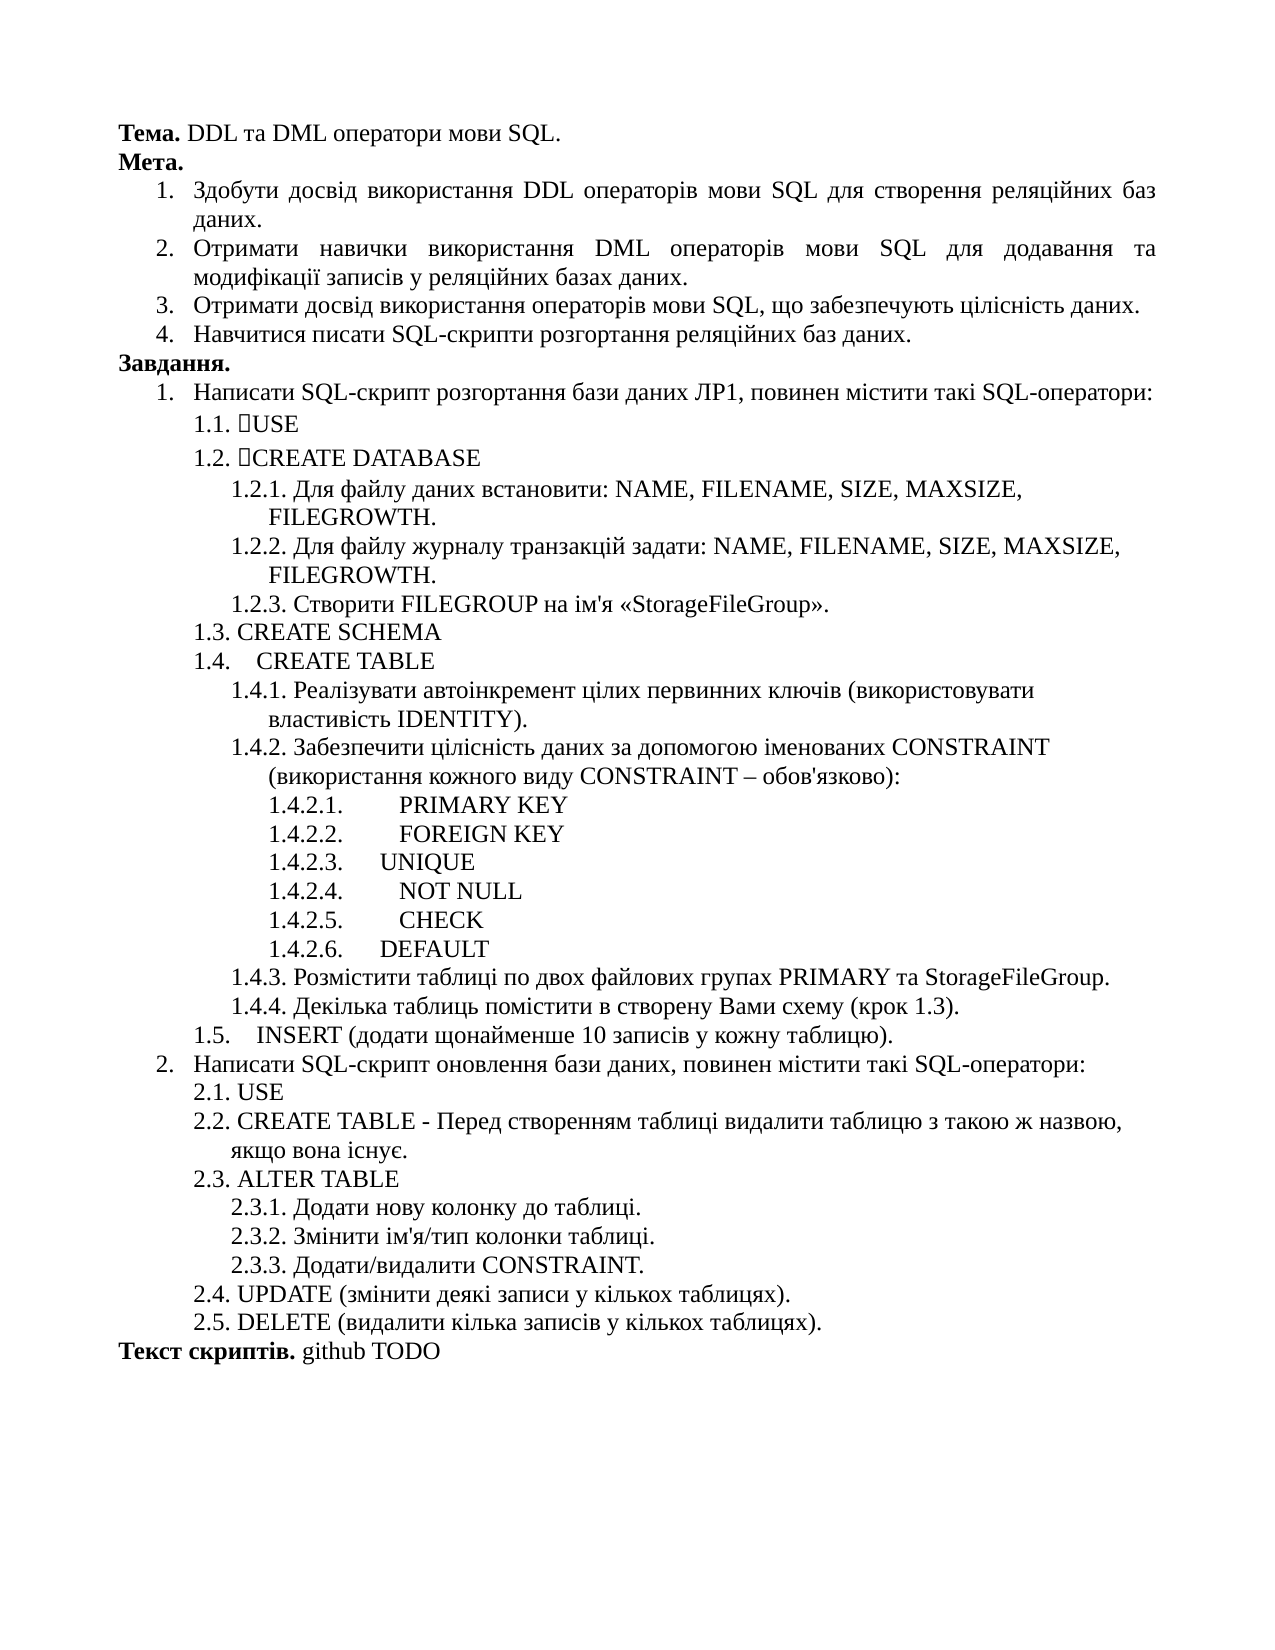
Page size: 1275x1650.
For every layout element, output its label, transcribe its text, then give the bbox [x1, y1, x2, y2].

list ✅USE [193, 406, 1157, 440]
list Написати SQL-скрипт оновлення бази даних, повинен містити такі SQL-оператори: [156, 1049, 1157, 1077]
text Мета. [118, 147, 1157, 176]
list ✅CREATE DATABASE [193, 440, 1157, 474]
text Тема. DDL та DML оператори мови SQL. [118, 118, 1157, 147]
list Декілька таблиць помістити в створену Вами схему (крок 1.3). [231, 991, 1157, 1020]
list Реалізувати автоінкремент цілих первинних ключів (використовувати властивість IDENTITY). [231, 675, 1157, 732]
list Додати/видалити CONSTRAINT. [231, 1250, 1157, 1279]
list ✅FOREIGN KEY [268, 819, 1157, 847]
list Отримати досвід використання операторів мови SQL, що забезпечують цілісність даних. [156, 291, 1157, 319]
list ALTER TABLE [193, 1164, 1157, 1192]
list Написати SQL-скрипт розгортання бази даних ЛР1, повинен містити такі SQL-оператори: [156, 377, 1157, 406]
list Забезпечити цілісність даних за допомогою іменованих CONSTRAINT (використання кожного виду CONSTRAINT – обов'язково): [231, 732, 1157, 790]
list Змінити ім'я/тип колонки таблиці. [231, 1221, 1157, 1250]
list Розмістити таблиці по двох файлових групах PRIMARY та StorageFileGroup. [231, 962, 1157, 991]
list Здобути досвід використання DDL операторів мови SQL для створення реляційних баз даних. [156, 176, 1157, 233]
list ✅INSERT (додати щонайменше 10 записів у кожну таблицю). [193, 1020, 1157, 1049]
list CREATE SCHEMA [193, 617, 1157, 646]
list DELETE (видалити кілька записів у кількох таблицях). [193, 1307, 1157, 1336]
list UPDATE (змінити деякі записи у кількох таблицях). [193, 1279, 1157, 1307]
list ✅NOT NULL [268, 876, 1157, 905]
list Для файлу журналу транзакцій задати: NAME, FILENAME, SIZE, MAXSIZE, FILEGROWTH. [231, 531, 1157, 589]
list ✅CHECK [268, 905, 1157, 934]
list UNIQUE [268, 847, 1157, 876]
list Додати нову колонку до таблиці. [231, 1192, 1157, 1221]
list Для файлу даних встановити: NAME, FILENAME, SIZE, MAXSIZE, FILEGROWTH. [231, 474, 1157, 531]
list USE [193, 1077, 1157, 1106]
list CREATE TABLE - Перед створенням таблиці видалити таблицю з такою ж назвою, якщо вона існує. [193, 1106, 1157, 1164]
list Навчитися писати SQL-скрипти розгортання реляційних баз даних. [156, 319, 1157, 348]
list Отримати навички використання DML операторів мови SQL для додавання та модифікації записів у реляційних базах даних. [156, 233, 1157, 291]
list ✅CREATE TABLE [193, 646, 1157, 675]
list ✅PRIMARY KEY [268, 790, 1157, 819]
text Завдання. [118, 348, 1157, 377]
list Створити FILEGROUP на ім'я «StorageFileGroup». [231, 589, 1157, 617]
list DEFAULT [268, 934, 1157, 962]
text Текст скриптів. github TODO [118, 1336, 1157, 1365]
